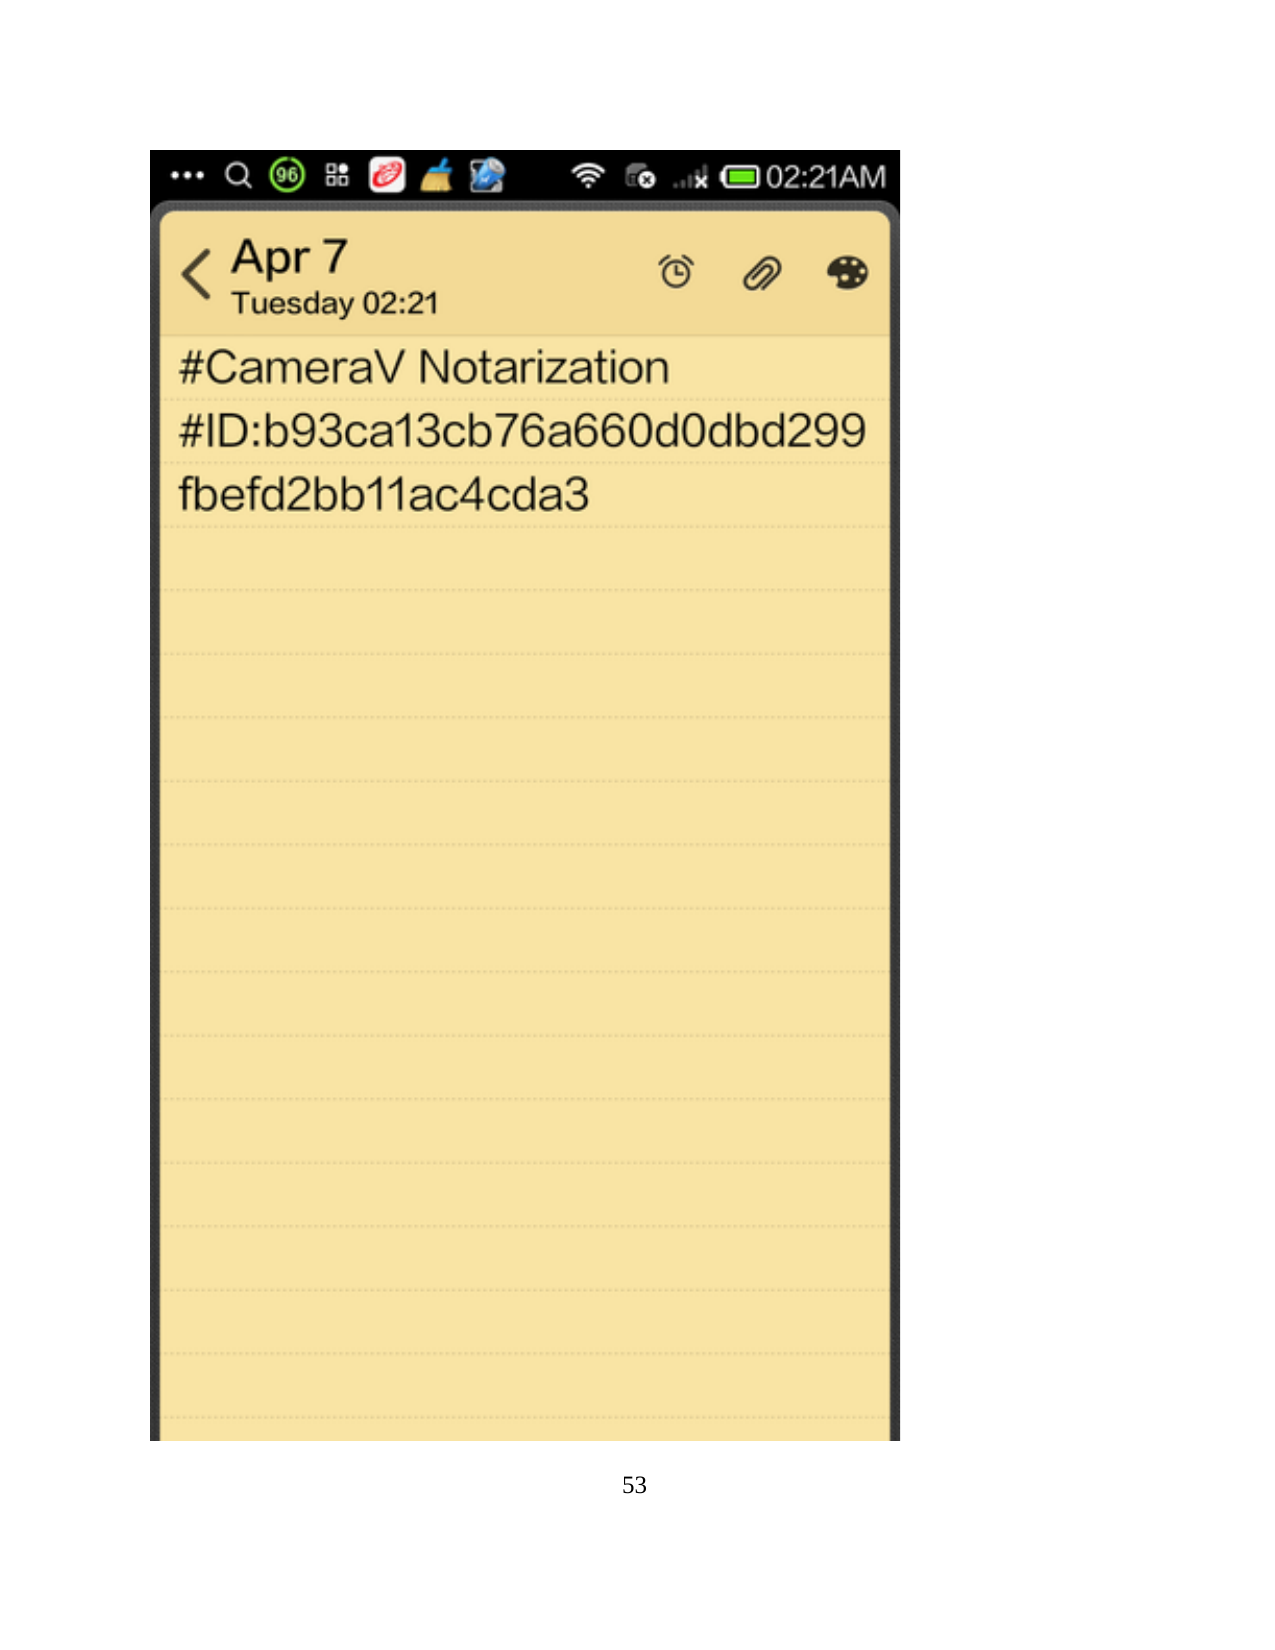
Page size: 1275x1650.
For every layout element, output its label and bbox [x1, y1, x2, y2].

picture [150, 150, 901, 1441]
